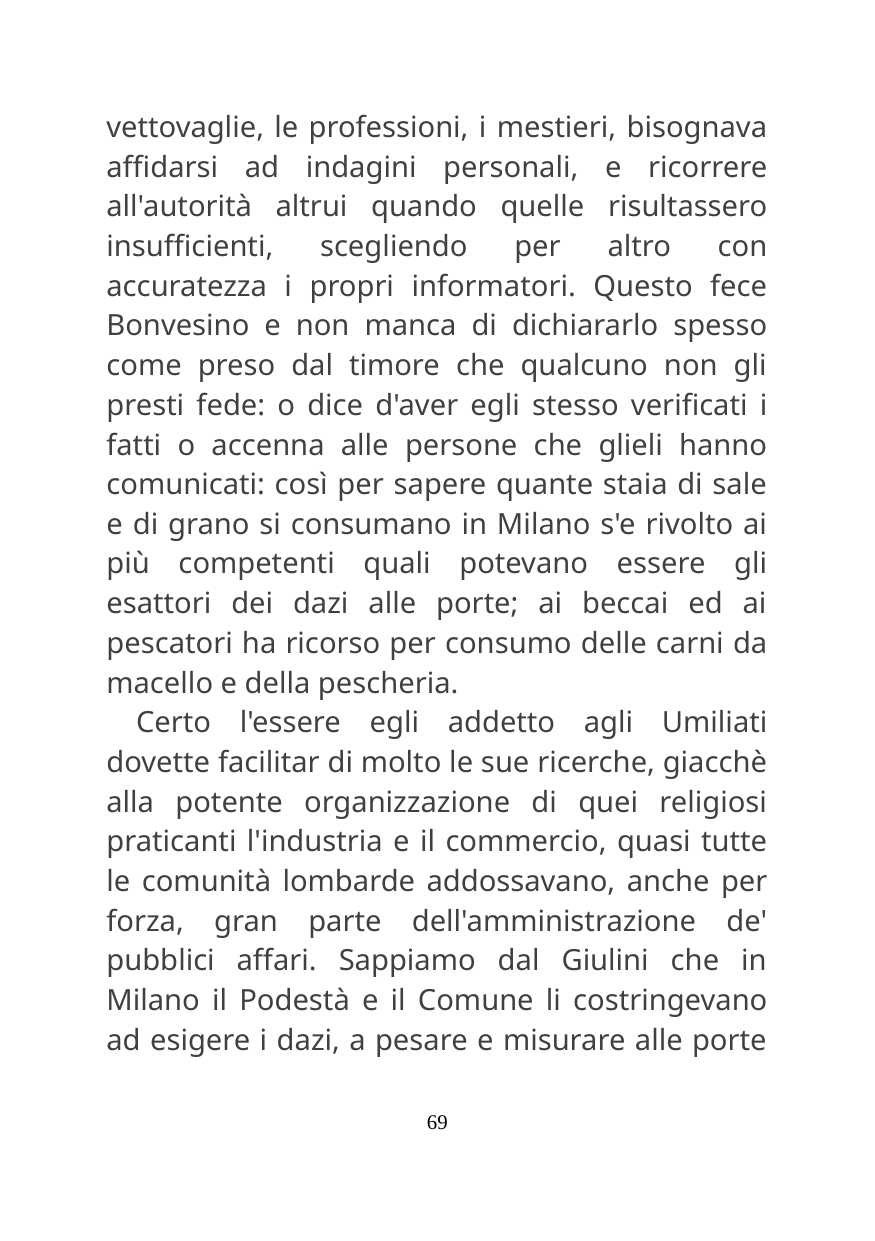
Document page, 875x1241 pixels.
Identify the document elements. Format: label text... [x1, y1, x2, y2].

text vettovaglie, le professioni, i mestieri, bisognava affidarsi ad indagini personali, e ricorrere all'autorità altrui quando quelle risultassero insufficienti, scegliendo per altro con accuratezza i propri informatori. Questo fece Bonvesino e non manca di dichiararlo spesso come preso dal timore che qualcuno non gli presti fede: o dice d'aver egli stesso verificati i fatti o accenna alle persone che glieli hanno comunicati: così per sapere quante staia di sale e di grano si consumano in Milano s'e rivolto ai più competenti quali potevano essere gli esattori dei dazi alle porte; ai beccai ed ai pescatori ha ricorso per consumo delle carni da macello e della pescheria. [106, 106, 768, 702]
text Certo l'essere egli addetto agli Umiliati dovette facilitar di molto le sue ricerche, giacchè alla potente organizzazione di quei religiosi praticanti l'industria e il commercio, quasi tutte le comunità lombarde addossavano, anche per forza, gran parte dell'amministrazione de' pubblici affari. Sappiamo dal Giulini che in Milano il Podestà e il Comune li costringevano ad esigere i dazi, a pesare e misurare alle porte [106, 702, 768, 1059]
